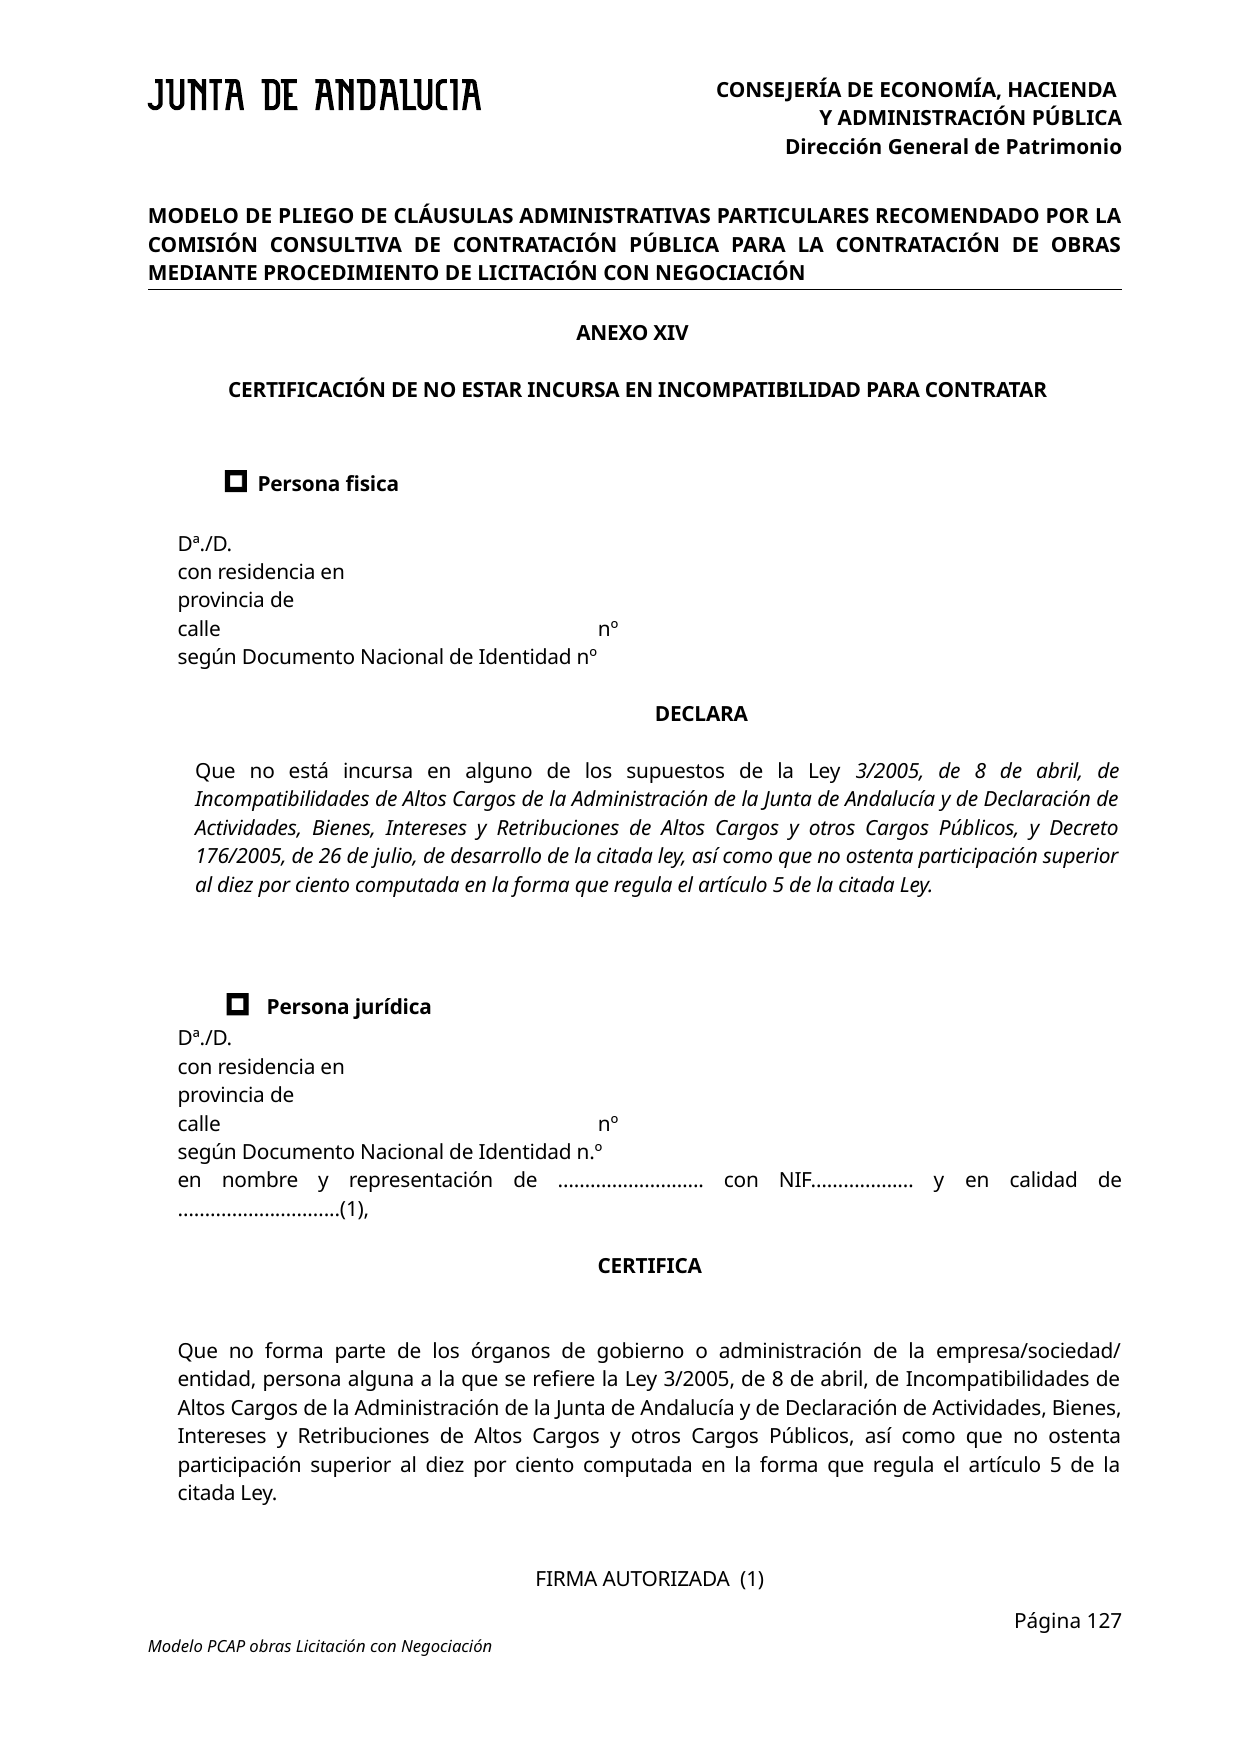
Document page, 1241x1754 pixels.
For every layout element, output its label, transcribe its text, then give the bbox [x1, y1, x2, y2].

text Dª./D. [177, 1023, 1122, 1052]
list p Persona fisica [185, 461, 1122, 500]
subtitle Que no forma parte de los órganos de gobierno o administración de la empresa/sociedad/ entidad, persona alguna a la que se refiere la Ley 3/2005, de 8 de abril, de Incompatibilidades de Altos Cargos de la Administración de la Junta de Andalucía y de Declaración de Actividades, Bienes, Intereses y Retribuciones de Altos Cargos y otros Cargos Públicos, así como que no ostenta participación superior al diez por ciento computada en la forma que regula el artículo 5 de la citada Ley. [177, 1336, 1122, 1507]
text calle nº [177, 1109, 1122, 1137]
text con residencia en [177, 557, 1122, 586]
text según Documento Nacional de Identidad n.º [177, 1137, 1122, 1166]
text provincia de [177, 586, 1122, 614]
text ANEXO XIV [148, 318, 1122, 347]
subtitle CERTIFICA [177, 1251, 1122, 1279]
text FIRMA AUTORIZADA (1) [177, 1564, 1122, 1592]
text Que no está incursa en alguno de los supuestos de la Ley 3/2005, de 8 de abril, de Incompatibilidades de Altos Cargos de la Administración de la Junta de Andalucía y de Declaración de Actividades, Bienes, Intereses y Retribuciones de Altos Cargos y otros Cargos Públicos, y Decreto 176/2005, de 26 de julio, de desarrollo de la citada ley, así como que no ostenta participación superior al diez por ciento computada en la forma que regula el artículo 5 de la citada Ley. [183, 756, 1122, 898]
text MODELO DE PLIEGO DE CLÁUSULAS ADMINISTRATIVAS PARTICULARES RECOMENDADO POR LA COMISIÓN CONSULTIVA DE CONTRATACIÓN PÚBLICA PARA LA CONTRATACIÓN DE OBRAS MEDIANTE PROCEDIMIENTO DE LICITACIÓN CON NEGOCIACIÓN [148, 201, 1122, 289]
text calle nº [177, 614, 1122, 642]
text CERTIFICACIÓN DE NO ESTAR INCURSA EN INCOMPATIBILIDAD PARA CONTRATAR [148, 375, 1122, 404]
text Dª./D. [177, 529, 1122, 557]
text con residencia en [177, 1052, 1122, 1080]
text en nombre y representación de ……………………... con NIF…………….… y en calidad de ………………………...(1), [177, 1166, 1122, 1222]
subtitle p Persona jurídica [224, 984, 1122, 1023]
text DECLARA [192, 699, 1122, 728]
text provincia de [177, 1080, 1122, 1109]
text según Documento Nacional de Identidad nº [177, 642, 1122, 671]
